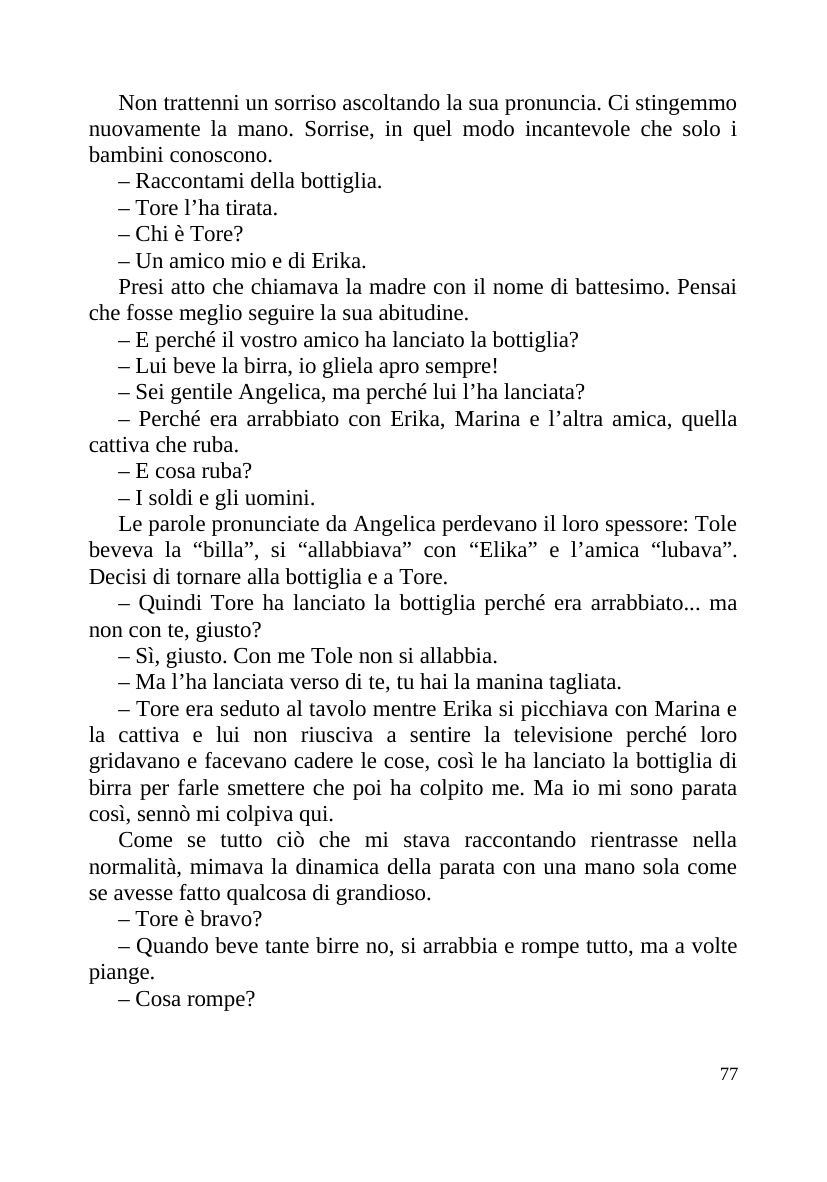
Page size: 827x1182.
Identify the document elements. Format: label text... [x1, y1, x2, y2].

text – E cosa ruba? [88, 457, 738, 484]
text – Raccontami della bottiglia. [88, 168, 738, 194]
text – Cosa rompe? [88, 984, 738, 1011]
text – Lui beve la birra, io gliela apro sempre! [88, 352, 738, 378]
text – Chi è Tore? [88, 220, 738, 247]
text – Un amico mio e di Erika. [88, 247, 738, 273]
text – Tore era seduto al tavolo mentre Erika si picchiava con Marina e la cattiva e lui non riusciva a sentire la televisione perché loro gridavano e facevano cadere le cose, così le ha lanciato la bottiglia di birra per farle smettere che poi ha colpito me. Ma io mi sono parata così, sennò mi colpiva qui. [88, 695, 738, 826]
text Non trattenni un sorriso ascoltando la sua pronuncia. Ci stingemmo nuovamente la mano. Sorrise, in quel modo incantevole che solo i bambini conoscono. [88, 88, 738, 168]
text – Perché era arrabbiato con Erika, Marina e l’altra amica, quella cattiva che ruba. [88, 405, 738, 457]
text Le parole pronunciate da Angelica perdevano il loro spessore: Tole beveva la “billa”, si “allabbiava” con “Elika” e l’amica “lubava”. Decisi di tornare alla bottiglia e a Tore. [88, 510, 738, 589]
text – I soldi e gli uomini. [88, 484, 738, 510]
text – Sei gentile Angelica, ma perché lui l’ha lanciata? [88, 378, 738, 405]
text – Quindi Tore ha lanciato la bottiglia perché era arrabbiato... ma non con te, giusto? [88, 589, 738, 642]
text – Sì, giusto. Con me Tole non si allabbia. [88, 642, 738, 668]
text – Ma l’ha lanciata verso di te, tu hai la manina tagliata. [88, 668, 738, 695]
text – E perché il vostro amico ha lanciato la bottiglia? [88, 326, 738, 352]
text Come se tutto ciò che mi stava raccontando rientrasse nella normalità, mimava la dinamica della parata con una mano sola come se avesse fatto qualcosa di grandioso. [88, 826, 738, 906]
text Presi atto che chiamava la madre con il nome di battesimo. Pensai che fosse meglio seguire la sua abitudine. [88, 273, 738, 326]
text – Tore è bravo? [88, 906, 738, 932]
text – Tore l’ha tirata. [88, 194, 738, 220]
text – Quando beve tante birre no, si arrabbia e rompe tutto, ma a volte piange. [88, 932, 738, 984]
